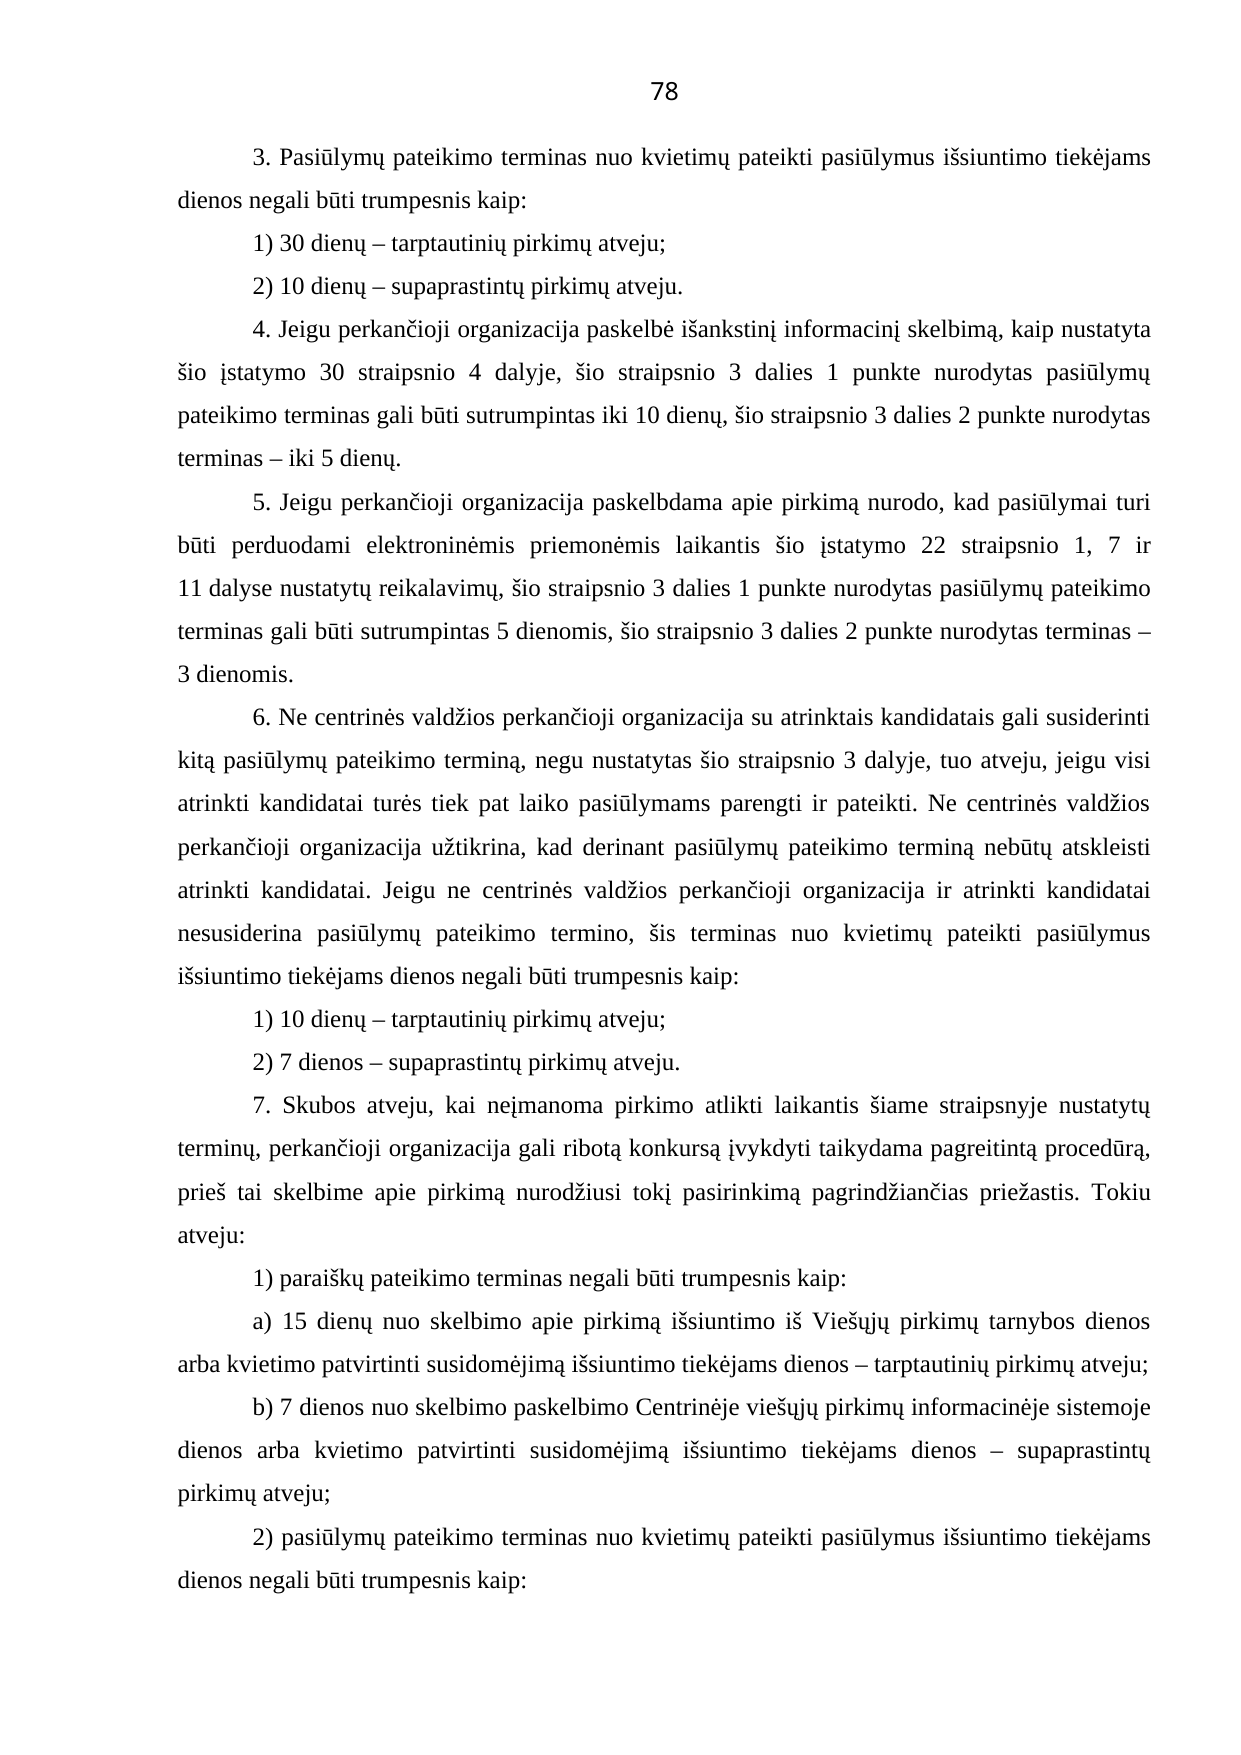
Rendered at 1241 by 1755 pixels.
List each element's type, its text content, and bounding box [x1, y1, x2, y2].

text 2) pasiūlymų pateikimo terminas nuo kvietimų pateikti pasiūlymus išsiuntimo tiekėjams dienos negali būti trumpesnis kaip: [177, 1522, 1152, 1593]
text 1) 10 dienų – tarptautinių pirkimų atveju; [177, 1004, 1152, 1033]
text 2) 10 dienų – supaprastintų pirkimų atveju. [177, 271, 1152, 300]
text 2) 7 dienos – supaprastintų pirkimų atveju. [177, 1047, 1152, 1076]
text b) 7 dienos nuo skelbimo paskelbimo Centrinėje viešųjų pirkimų informacinėje sistemoje dienos arba kvietimo patvirtinti susidomėjimą išsiuntimo tiekėjams dienos – supaprastintų pirkimų atveju; [177, 1392, 1152, 1507]
text a) 15 dienų nuo skelbimo apie pirkimą išsiuntimo iš Viešųjų pirkimų tarnybos dienos arba kvietimo patvirtinti susidomėjimą išsiuntimo tiekėjams dienos – tarptautinių pirkimų atveju; [177, 1306, 1152, 1378]
text 1) paraiškų pateikimo terminas negali būti trumpesnis kaip: [177, 1263, 1152, 1292]
text 7. Skubos atveju, kai neįmanoma pirkimo atlikti laikantis šiame straipsnyje nustatytų terminų, perkančioji organizacija gali ribotą konkursą įvykdyti taikydama pagreitintą procedūrą, prieš tai skelbime apie pirkimą nurodžiusi tokį pasirinkimą pagrindžiančias priežastis. Tokiu atveju: [177, 1090, 1152, 1248]
text 6. Ne centrinės valdžios perkančioji organizacija su atrinktais kandidatais gali susiderinti kitą pasiūlymų pateikimo terminą, negu nustatytas šio straipsnio 3 dalyje, tuo atveju, jeigu visi atrinkti kandidatai turės tiek pat laiko pasiūlymams parengti ir pateikti. Ne centrinės valdžios perkančioji organizacija užtikrina, kad derinant pasiūlymų pateikimo terminą nebūtų atskleisti atrinkti kandidatai. Jeigu ne centrinės valdžios perkančioji organizacija ir atrinkti kandidatai nesusiderina pasiūlymų pateikimo termino, šis terminas nuo kvietimų pateikti pasiūlymus išsiuntimo tiekėjams dienos negali būti trumpesnis kaip: [177, 702, 1152, 990]
text 3. Pasiūlymų pateikimo terminas nuo kvietimų pateikti pasiūlymus išsiuntimo tiekėjams dienos negali būti trumpesnis kaip: [177, 142, 1152, 213]
text 1) 30 dienų – tarptautinių pirkimų atveju; [177, 228, 1152, 257]
text 5. Jeigu perkančioji organizacija paskelbdama apie pirkimą nurodo, kad pasiūlymai turi būti perduodami elektroninėmis priemonėmis laikantis šio įstatymo 22 straipsnio 1, 7 ir 11 dalyse nustatytų reikalavimų, šio straipsnio 3 dalies 1 punkte nurodytas pasiūlymų pateikimo terminas gali būti sutrumpintas 5 dienomis, šio straipsnio 3 dalies 2 punkte nurodytas terminas – 3 dienomis. [177, 487, 1152, 688]
text 4. Jeigu perkančioji organizacija paskelbė išankstinį informacinį skelbimą, kaip nustatyta šio įstatymo 30 straipsnio 4 dalyje, šio straipsnio 3 dalies 1 punkte nurodytas pasiūlymų pateikimo terminas gali būti sutrumpintas iki 10 dienų, šio straipsnio 3 dalies 2 punkte nurodytas terminas – iki 5 dienų. [177, 314, 1152, 472]
